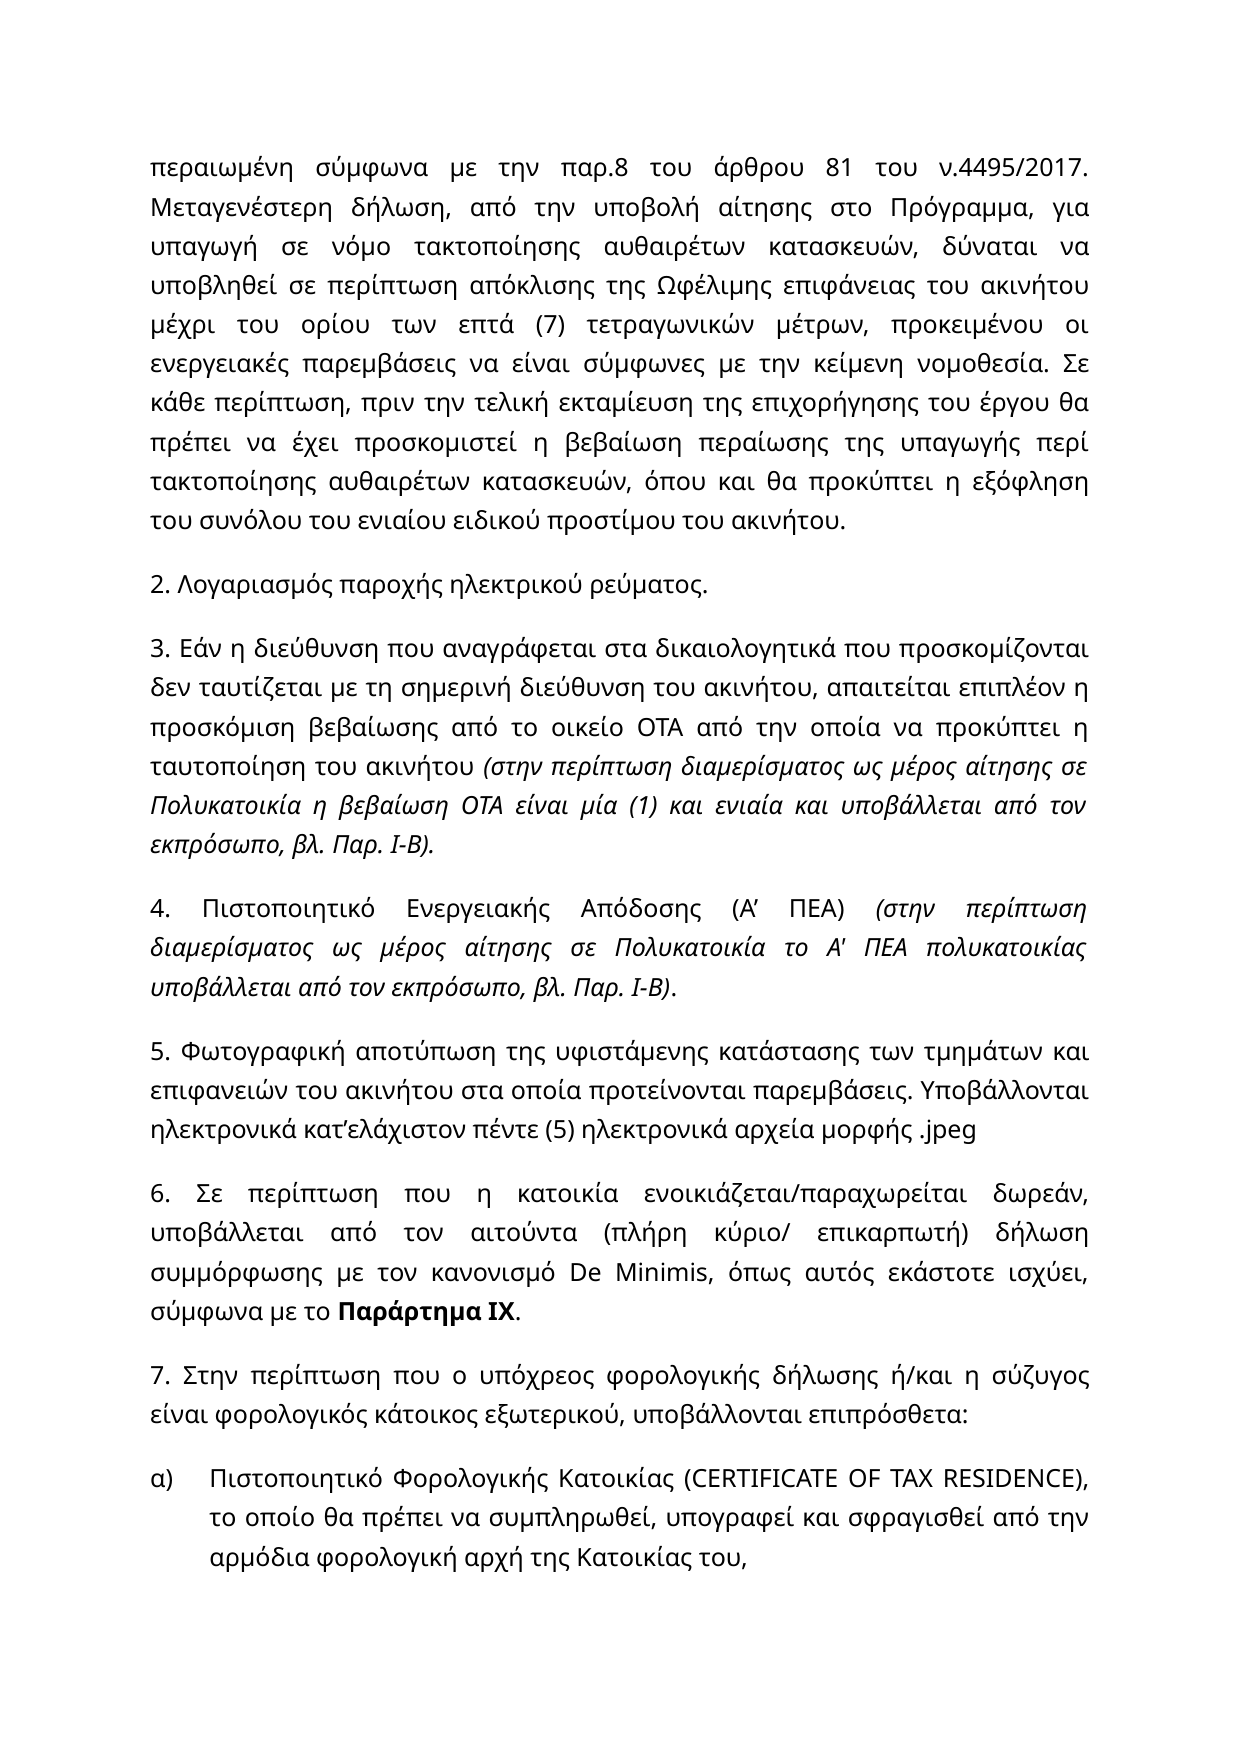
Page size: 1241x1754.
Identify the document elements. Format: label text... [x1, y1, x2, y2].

text περαιωμένη σύμφωνα με την παρ.8 του άρθρου 81 του ν.4495/2017. Μεταγενέστερη δήλωση, από την υποβολή αίτησης στο Πρόγραμμα, για υπαγωγή σε νόμο τακτοποίησης αυθαιρέτων κατασκευών, δύναται να υποβληθεί σε περίπτωση απόκλισης της Ωφέλιμης επιφάνειας του ακινήτου μέχρι του ορίου των επτά (7) τετραγωνικών μέτρων, προκειμένου οι ενεργειακές παρεμβάσεις να είναι σύμφωνες με την κείμενη νομοθεσία. Σε κάθε περίπτωση, πριν την τελική εκταμίευση της επιχορήγησης του έργου θα πρέπει να έχει προσκομιστεί η βεβαίωση περαίωσης της υπαγωγής περί τακτοποίησης αυθαιρέτων κατασκευών, όπου και θα προκύπτει η εξόφληση του συνόλου του ενιαίου ειδικού προστίμου του ακινήτου. [150, 150, 1090, 537]
text 2. Λογαριασμός παροχής ηλεκτρικού ρεύματος. [150, 567, 1090, 601]
text 6. Σε περίπτωση που η κατοικία ενοικιάζεται/παραχωρείται δωρεάν, υποβάλλεται από τον αιτούντα (πλήρη κύριο/ επικαρπωτή) δήλωση συμμόρφωσης με τον κανονισμό De Minimis, όπως αυτός εκάστοτε ισχύει, σύμφωνα με το Παράρτημα ΙΧ. [150, 1176, 1090, 1327]
list α) Πιστοποιητικό Φορολογικής Κατοικίας (CERTIFICATE OF TAX RESIDENCE), το οποίο θα πρέπει να συμπληρωθεί, υπογραφεί και σφραγισθεί από την αρμόδια φορολογική αρχή της Κατοικίας του, [150, 1461, 1090, 1573]
text 5. Φωτογραφική αποτύπωση της υφιστάμενης κατάστασης των τμημάτων και επιφανειών του ακινήτου στα οποία προτείνονται παρεμβάσεις. Υποβάλλονται ηλεκτρονικά κατ’ελάχιστον πέντε (5) ηλεκτρονικά αρχεία μορφής .jpeg [150, 1033, 1090, 1146]
text 7. Στην περίπτωση που ο υπόχρεος φορολογικής δήλωσης ή/και η σύζυγος είναι φορολογικός κάτοικος εξωτερικού, υποβάλλονται επιπρόσθετα: [150, 1357, 1090, 1431]
text 4. Πιστοποιητικό Ενεργειακής Απόδοσης (Α’ ΠΕΑ) (στην περίπτωση διαμερίσματος ως μέρος αίτησης σε Πολυκατοικία το Α' ΠΕΑ πολυκατοικίας υποβάλλεται από τον εκπρόσωπο, βλ. Παρ. Ι-Β). [150, 891, 1090, 1003]
text 3. Εάν η διεύθυνση που αναγράφεται στα δικαιολογητικά που προσκομίζονται δεν ταυτίζεται με τη σημερινή διεύθυνση του ακινήτου, απαιτείται επιπλέον η προσκόμιση βεβαίωσης από το οικείο ΟΤΑ από την οποία να προκύπτει η ταυτοποίηση του ακινήτου (στην περίπτωση διαμερίσματος ως μέρος αίτησης σε Πολυκατοικία η βεβαίωση ΟΤΑ είναι μία (1) και ενιαία και υποβάλλεται από τον εκπρόσωπο, βλ. Παρ. Ι-Β). [150, 631, 1090, 861]
